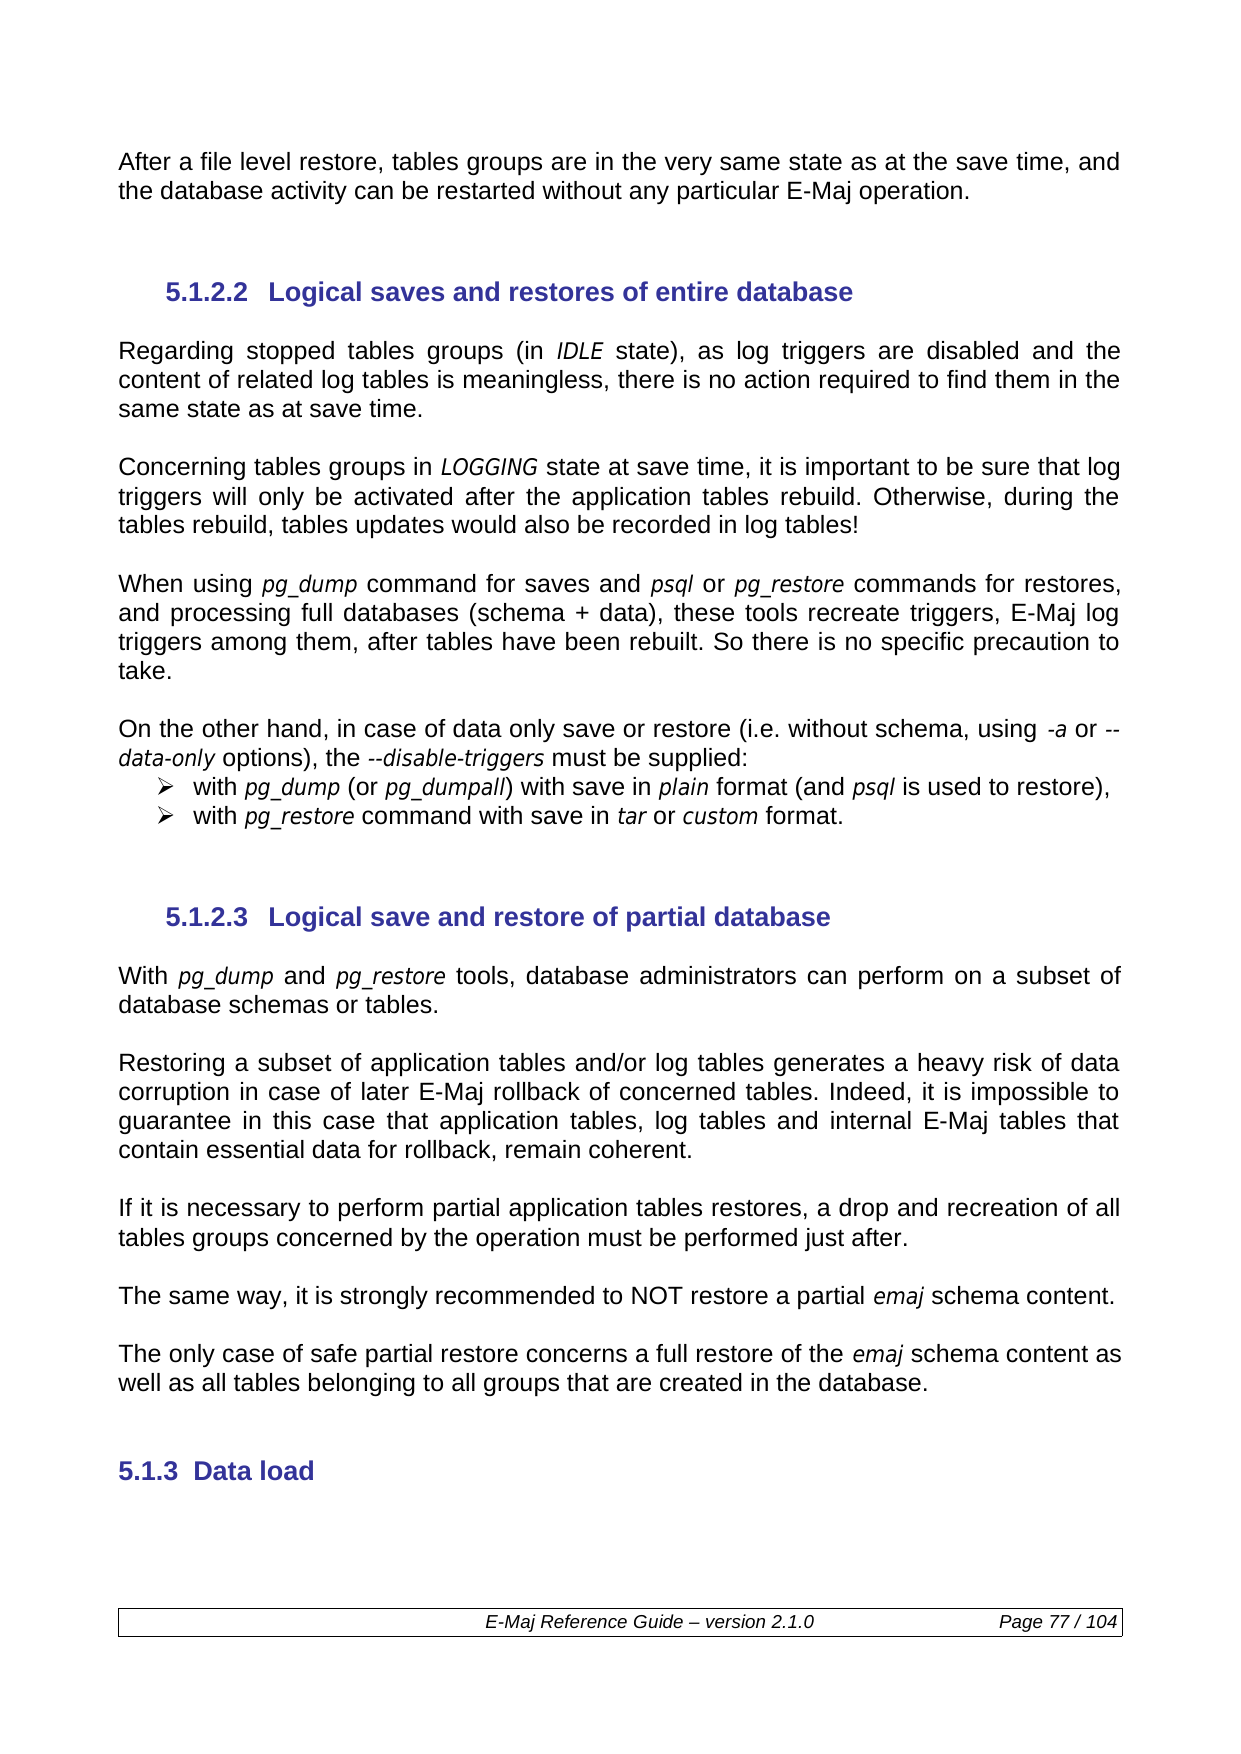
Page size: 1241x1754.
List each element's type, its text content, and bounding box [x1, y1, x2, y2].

subtitle Logical save and restore of partial database [165, 901, 1122, 932]
text The same way, it is strongly recommended to NOT restore a partial emaj schema content. [118, 1281, 1122, 1309]
subtitle Data load [118, 1455, 1122, 1486]
text Concerning tables groups in LOGGING state at save time, it is important to be sure that log triggers will only be activated after the application tables rebuild. Otherwise, during the tables rebuild, tables updates would also be recorded in log tables! [118, 452, 1122, 539]
text The only case of safe partial restore concerns a full restore of the emaj schema content as well as all tables belonging to all groups that are created in the database. [118, 1339, 1122, 1397]
list with pg_restore command with save in tar or custom format. [156, 801, 1122, 830]
text If it is necessary to perform partial application tables restores, a drop and recreation of all tables groups concerned by the operation must be performed just after. [118, 1193, 1122, 1251]
text When using pg_dump command for saves and psql or pg_restore commands for restores, and processing full databases (schema + data), these tools recreate triggers, E-Maj log triggers among them, after tables have been rebuilt. So there is no specific precaution to take. [118, 568, 1122, 685]
list with pg_dump (or pg_dumpall) with save in plain format (and psql is used to restore), [156, 772, 1122, 801]
text With pg_dump and pg_restore tools, database administrators can perform on a subset of database schemas or tables. [118, 961, 1122, 1019]
text After a file level restore, tables groups are in the very same state as at the save time, and the database activity can be restarted without any particular E-Maj operation. [118, 147, 1122, 205]
text On the other hand, in case of data only save or restore (i.e. without schema, using -a or --data-only options), the --disable-triggers must be supplied: [118, 714, 1122, 772]
text Regarding stopped tables groups (in IDLE state), as log triggers are disabled and the content of related log tables is meaningless, there is no action required to find them in the same state as at save time. [118, 336, 1122, 423]
text Restoring a subset of application tables and/or log tables generates a heavy risk of data corruption in case of later E-Maj rollback of concerned tables. Indeed, it is impossible to guarantee in this case that application tables, log tables and internal E-Maj tables that contain essential data for rollback, remain coherent. [118, 1048, 1122, 1164]
subtitle Logical saves and restores of entire database [165, 276, 1122, 307]
